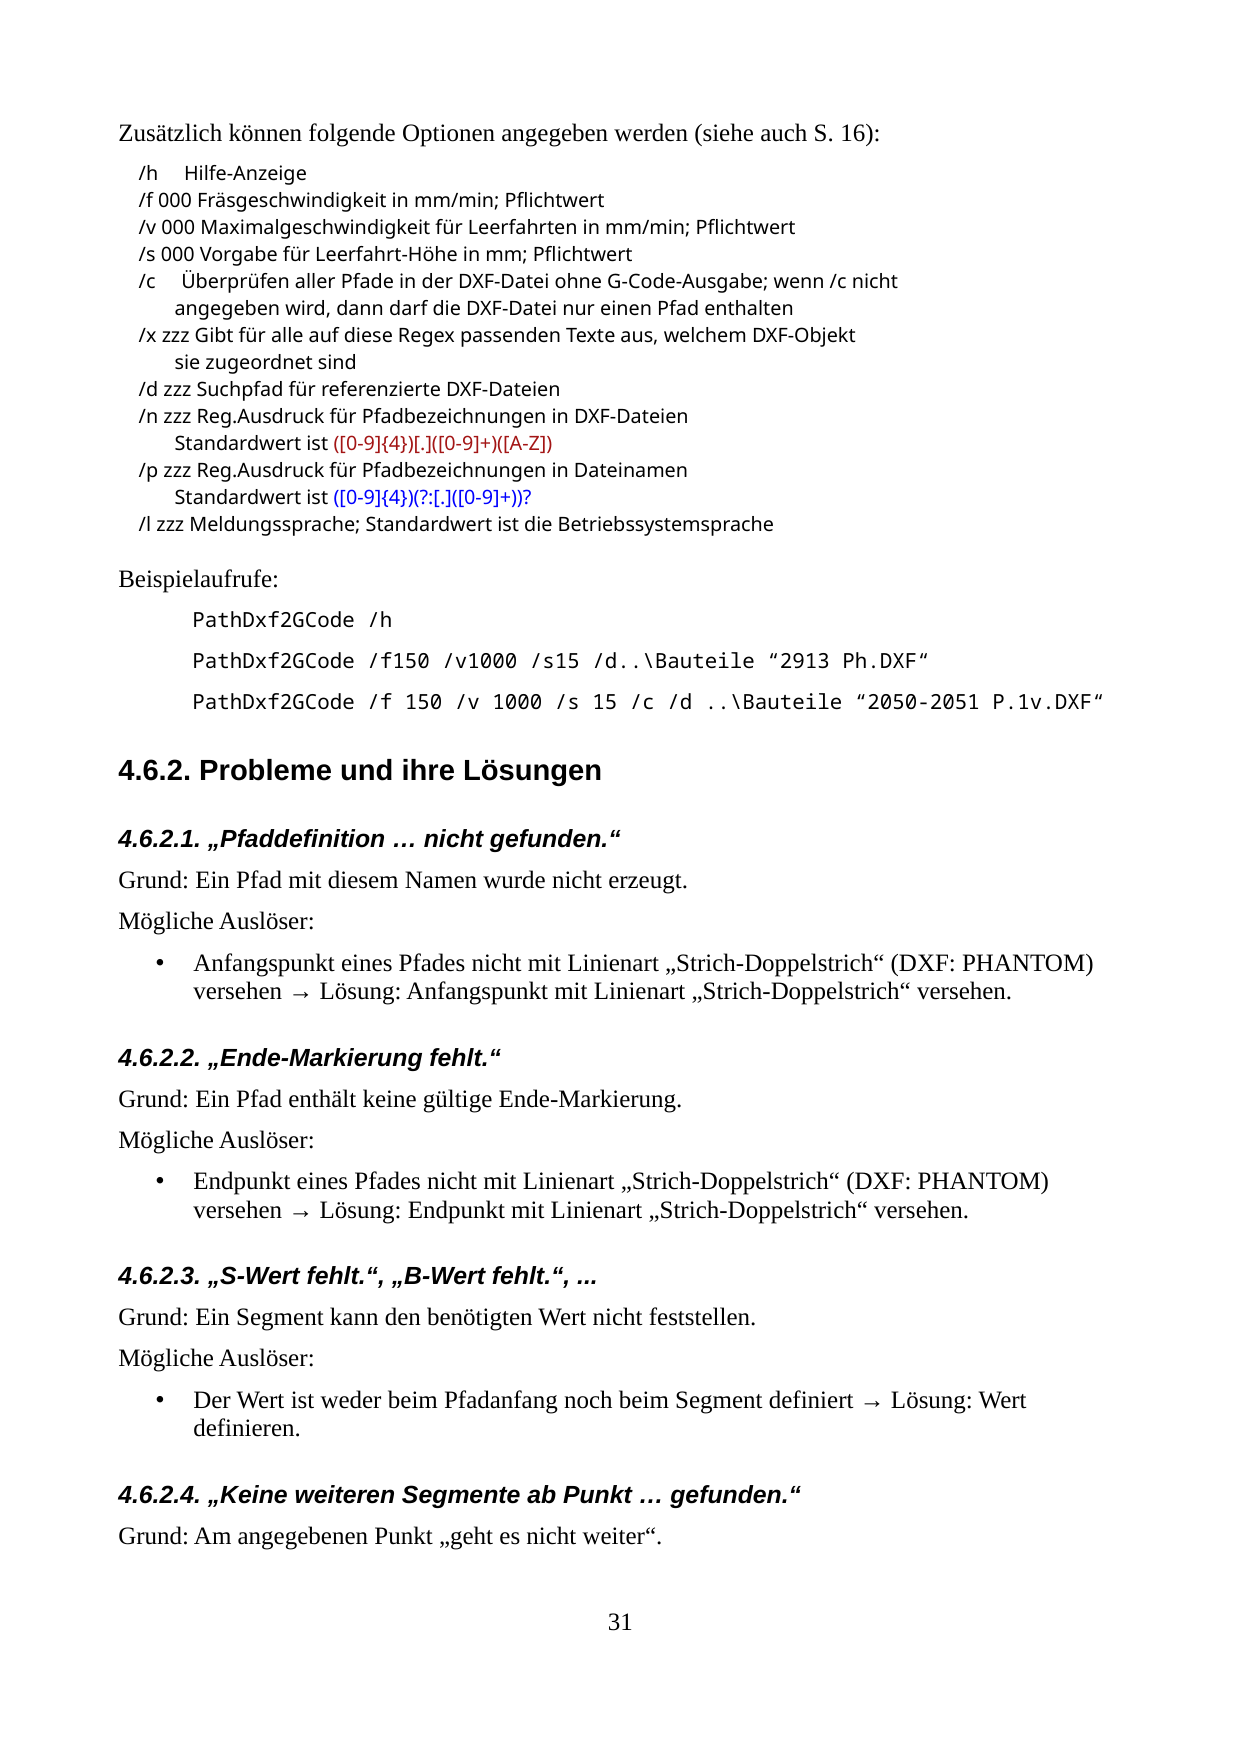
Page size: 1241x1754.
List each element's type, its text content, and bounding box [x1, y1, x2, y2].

text /f 000 Fräsgeschwindigkeit in mm/min; Pflichtwert [118, 186, 1122, 213]
text angegeben wird, dann darf die DXF-Datei nur einen Pfad enthalten [118, 294, 1122, 321]
text PathDxf2GCode /f 150 /v 1000 /s 15 /c /d ..\Bauteile “2050-2051 P.1v.DXF“ [118, 687, 1122, 716]
text Mögliche Auslöser: [118, 1343, 1122, 1372]
subtitle 4.6.2.4. „Keine weiteren Segmente ab Punkt … gefunden.“ [118, 1480, 1122, 1508]
text /s 000 Vorgabe für Leerfahrt-Höhe in mm; Pflichtwert [118, 240, 1122, 267]
text Grund: Ein Segment kann den benötigten Wert nicht feststellen. [118, 1302, 1122, 1331]
text /l zzz Meldungssprache; Standardwert ist die Betriebssystemsprache [118, 510, 1122, 537]
text /v 000 Maximalgeschwindigkeit für Leerfahrten in mm/min; Pflichtwert [118, 213, 1122, 240]
subtitle 4.6.2.3. „S-Wert fehlt.“, „B-Wert fehlt.“, ... [118, 1261, 1122, 1290]
text Zusätzlich können folgende Optionen angegeben werden (siehe auch S. 15): [118, 118, 1122, 147]
text /h Hilfe-Anzeige [118, 159, 1122, 186]
text PathDxf2GCode /h [118, 605, 1122, 634]
text Grund: Am angegebenen Punkt „geht es nicht weiter“. [118, 1521, 1122, 1549]
text /d zzz Suchpfad für referenzierte DXF-Dateien [118, 375, 1122, 402]
text Standardwert ist ([0-9]{4})[.]([0-9]+)([A-Z]) [118, 429, 1122, 456]
list Der Wert ist weder beim Pfadanfang noch beim Segment definiert → Lösung: Wert definieren. [156, 1385, 1122, 1442]
text Grund: Ein Pfad mit diesem Namen wurde nicht erzeugt. [118, 865, 1122, 894]
subtitle 4.6.2.2. „Ende-Markierung fehlt.“ [118, 1043, 1122, 1071]
text /p zzz Reg.Ausdruck für Pfadbezeichnungen in Dateinamen [118, 456, 1122, 483]
text sie zugeordnet sind [118, 348, 1122, 375]
text /x zzz Gibt für alle auf diese Regex passenden Texte aus, welchem DXF-Objekt [118, 321, 1122, 348]
text Mögliche Auslöser: [118, 906, 1122, 935]
text Standardwert ist ([0-9]{4})(?:[.]([0-9]+))? [118, 483, 1122, 510]
text Grund: Ein Pfad enthält keine gültige Ende-Markierung. [118, 1084, 1122, 1112]
subtitle 4.6.2.1. „Pfaddefinition … nicht gefunden.“ [118, 824, 1122, 853]
text Beispielaufrufe: [118, 564, 1122, 593]
subtitle 4.6.2. Probleme und ihre Lösungen [118, 753, 1122, 787]
text /n zzz Reg.Ausdruck für Pfadbezeichnungen in DXF-Dateien [118, 402, 1122, 429]
list Anfangspunkt eines Pfades nicht mit Linienart „Strich-Doppelstrich“ (DXF: PHANTOM) versehen → Lösung: Anfangspunkt mit Linienart „Strich-Doppelstrich“ versehen. [156, 948, 1122, 1005]
text /c Überprüfen aller Pfade in der DXF-Datei ohne G-Code-Ausgabe; wenn /c nicht [118, 267, 1122, 294]
list Endpunkt eines Pfades nicht mit Linienart „Strich-Doppelstrich“ (DXF: PHANTOM) versehen → Lösung: Endpunkt mit Linienart „Strich-Doppelstrich“ versehen. [156, 1166, 1122, 1224]
text PathDxf2GCode /f150 /v1000 /s15 /d..\Bauteile “2913 Ph.DXF“ [118, 646, 1122, 675]
text Mögliche Auslöser: [118, 1125, 1122, 1154]
